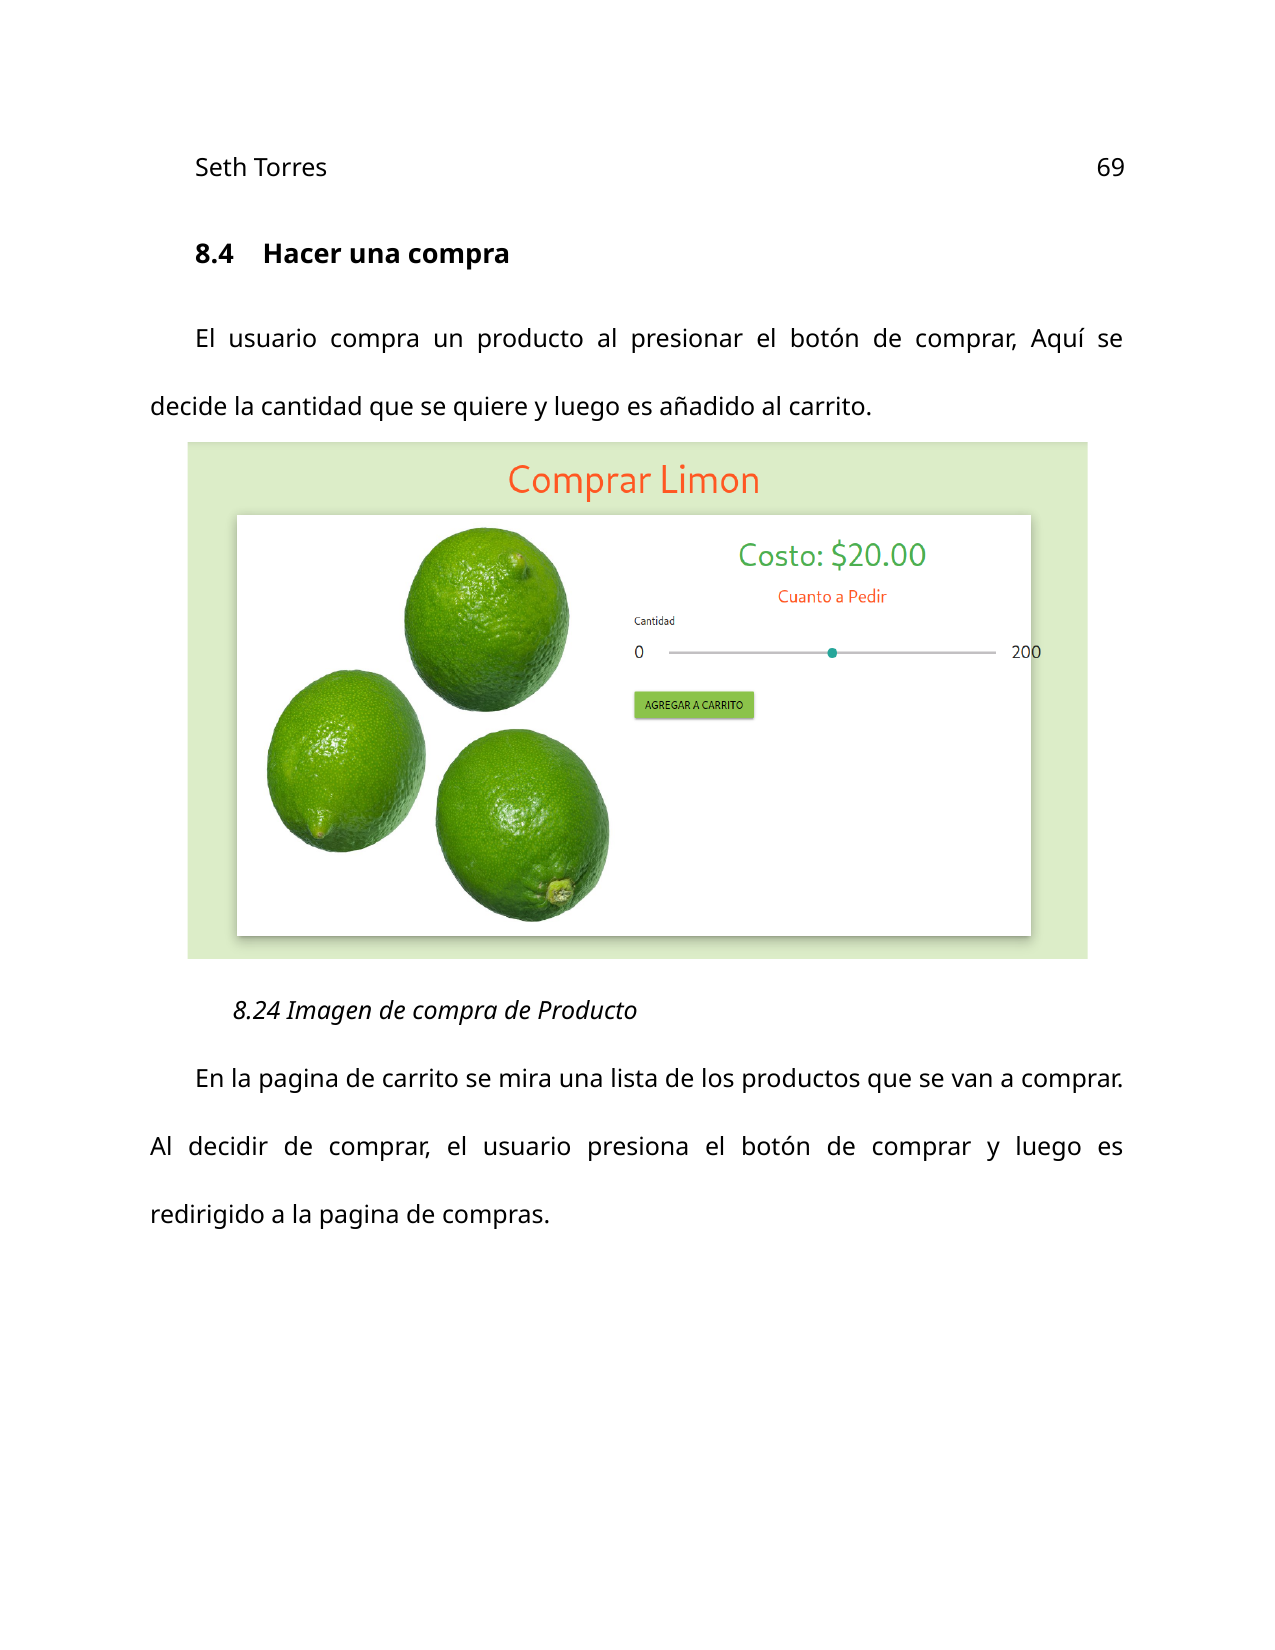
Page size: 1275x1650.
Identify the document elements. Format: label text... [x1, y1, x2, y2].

text [187, 430, 1087, 442]
text El usuario compra un producto al presionar el botón de comprar, Aquí se decide la cantidad que se quiere y luego es añadido al carrito. [150, 321, 1125, 423]
text En la pagina de carrito se mira una lista de los productos que se van a comprar. Al decidir de comprar, el usuario presiona el botón de comprar y luego es redirigido a la pagina de compras. [150, 959, 1125, 1231]
subtitle Hacer una compra [150, 234, 1125, 271]
text 8.24 Imagen de compra de Producto [187, 959, 1087, 1027]
picture [187, 442, 1088, 959]
